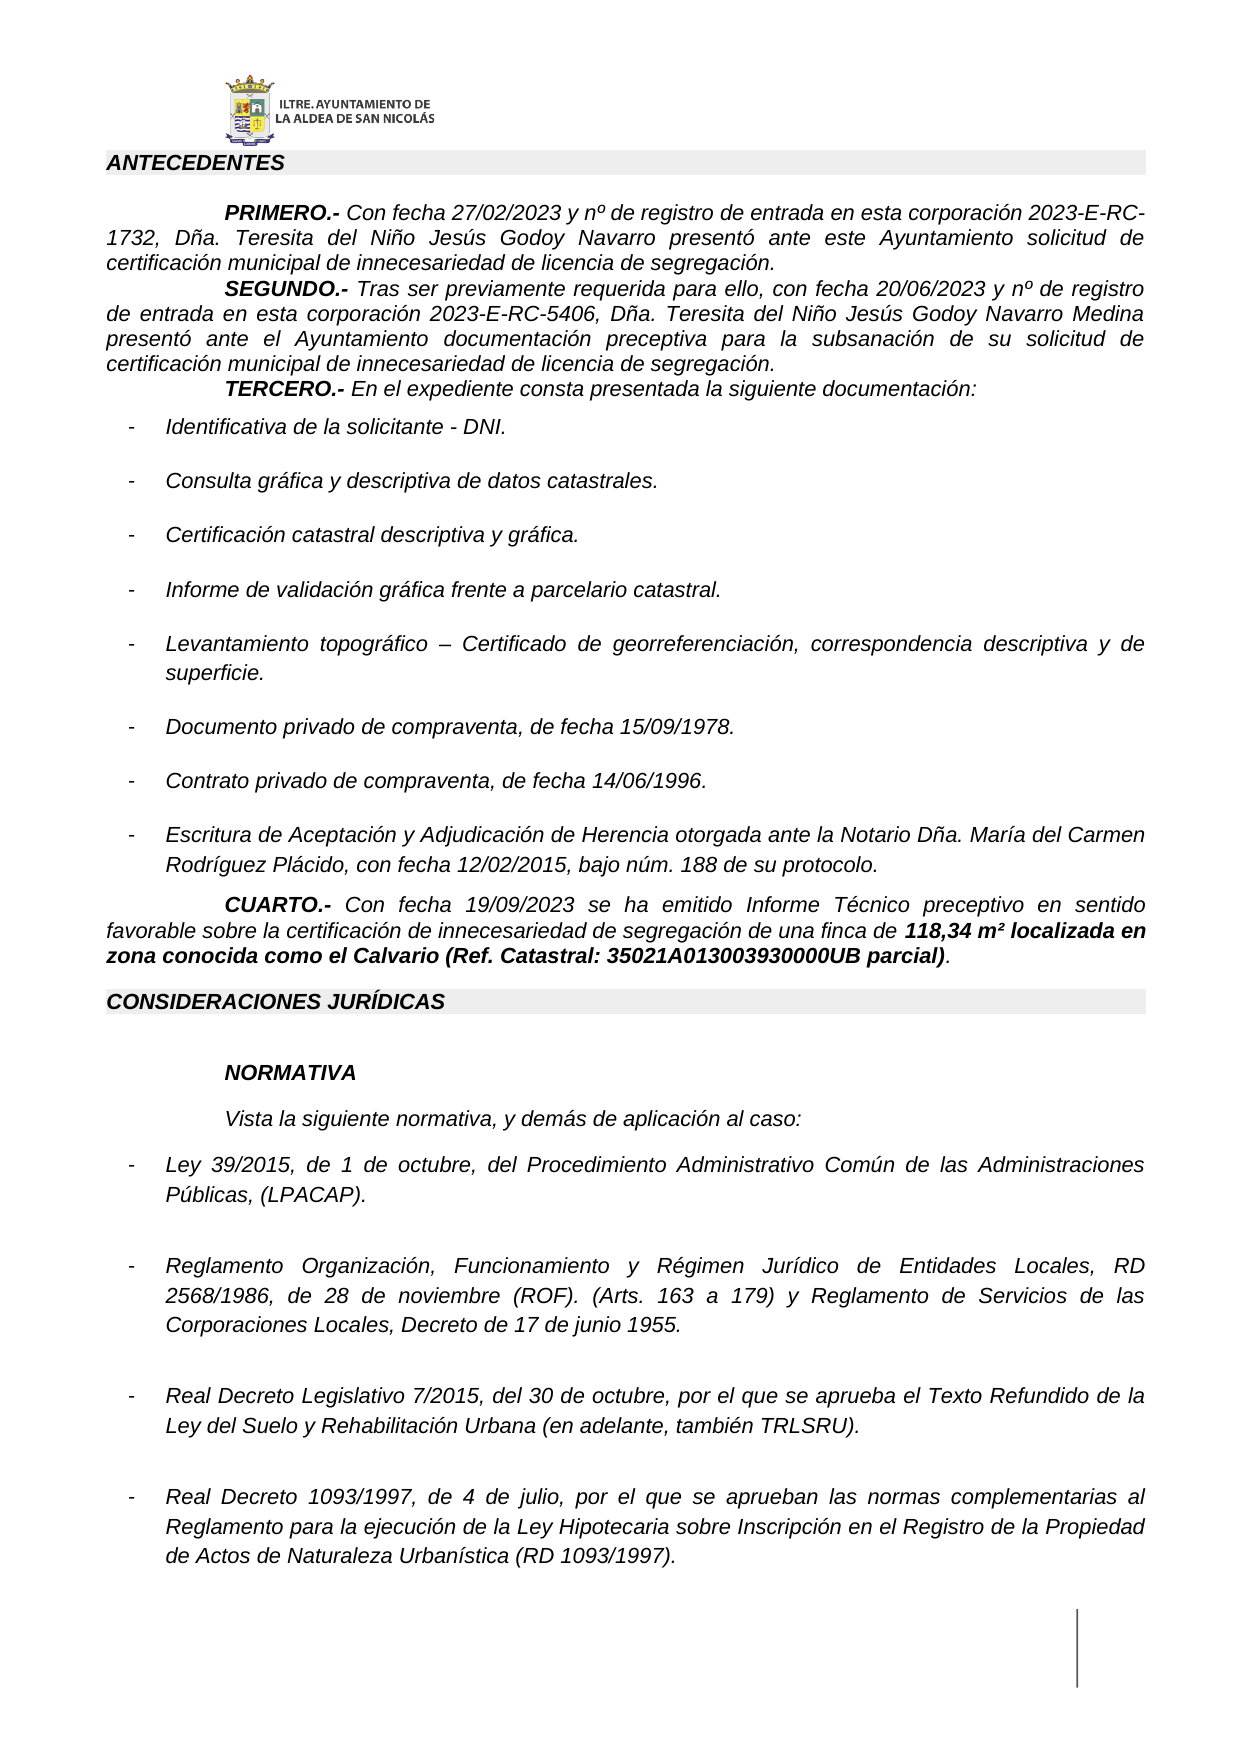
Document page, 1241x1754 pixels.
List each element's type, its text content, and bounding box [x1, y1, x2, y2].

text TERCERO.- En el expediente consta presentada la siguiente documentación: [106, 376, 1146, 401]
text SEGUNDO.- Tras ser previamente requerida para ello, con fecha 20/06/2023 y nº de registro de entrada en esta corporación 2023-E-RC-5406, Dña. Teresita del Niño Jesús Godoy Navarro Medina presentó ante el Ayuntamiento documentación preceptiva para la subsanación de su solicitud de certificación municipal de innecesariedad de licencia de segregación. [106, 275, 1146, 376]
list Documento privado de compraventa, de fecha 15/09/1978. [128, 713, 1146, 739]
list Consulta gráfica y descriptiva de datos catastrales. [128, 467, 1146, 494]
list Contrato privado de compraventa, de fecha 14/06/1996. [128, 767, 1146, 794]
list Identificativa de la solicitante - DNI. [128, 413, 1146, 440]
list Real Decreto Legislativo 7/2015, del 30 de octubre, por el que se aprueba el Texto Refundido de la Ley del Suelo y Rehabilitación Urbana (en adelante, también TRLSRU). [128, 1382, 1146, 1438]
text Vista la siguiente normativa, y demás de aplicación al caso: [106, 1105, 1146, 1131]
subtitle NORMATIVA [106, 1059, 1146, 1084]
list Informe de validación gráfica frente a parcelario catastral. [128, 576, 1146, 602]
picture [225, 75, 435, 146]
text CUARTO.- Con fecha 19/09/2023 se ha emitido Informe Técnico preceptivo en sentido favorable sobre la certificación de innecesariedad de segregación de una finca de 118,34 m² localizada en zona conocida como el Calvario (Ref. Catastral: 35021A013003930000UB parcial). [106, 892, 1146, 968]
subtitle CONSIDERACIONES JURÍDICAS [106, 989, 1146, 1014]
list Ley 39/2015, de 1 de octubre, del Procedimiento Administrativo Común de las Administraciones Públicas, (LPACAP). [128, 1151, 1146, 1207]
list Real Decreto 1093/1997, de 4 de julio, por el que se aprueban las normas complementarias al Reglamento para la ejecución de la Ley Hipotecaria sobre Inscripción en el Registro de la Propiedad de Actos de Naturaleza Urbanística (RD 1093/1997). [128, 1483, 1146, 1568]
text PRIMERO.- Con fecha 27/02/2023 y nº de registro de entrada en esta corporación 2023-E-RC-1732, Dña. Teresita del Niño Jesús Godoy Navarro presentó ante este Ayuntamiento solicitud de certificación municipal de innecesariedad de licencia de segregación. [106, 200, 1146, 275]
subtitle ANTECEDENTES [106, 150, 1146, 175]
list Levantamiento topográfico – Certificado de georreferenciación, correspondencia descriptiva y de superficie. [128, 630, 1146, 686]
list Reglamento Organización, Funcionamiento y Régimen Jurídico de Entidades Locales, RD 2568/1986, de 28 de noviembre (ROF). (Arts. 163 a 179) y Reglamento de Servicios de las Corporaciones Locales, Decreto de 17 de junio 1955. [128, 1252, 1146, 1337]
list Certificación catastral descriptiva y gráfica. [128, 522, 1146, 548]
list Escritura de Aceptación y Adjudicación de Herencia otorgada ante la Notario Dña. María del Carmen Rodríguez Plácido, con fecha 12/02/2015, bajo núm. 188 de su protocolo. [128, 821, 1146, 877]
